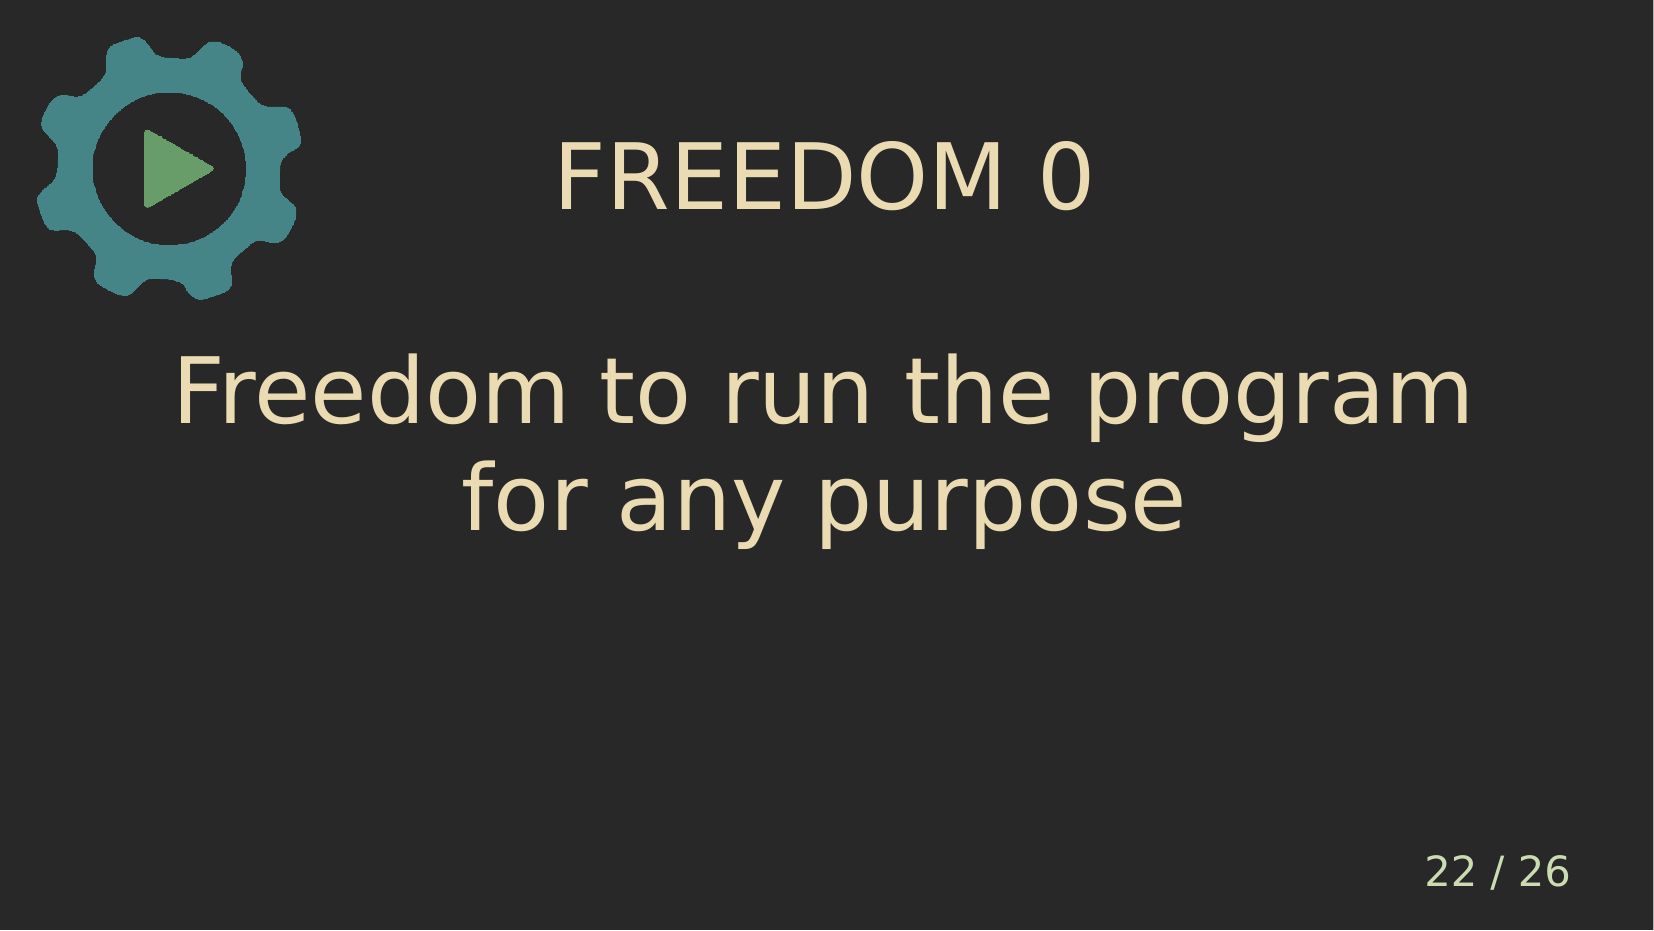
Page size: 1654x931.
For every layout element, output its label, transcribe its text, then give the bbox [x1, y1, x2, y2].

text_box FREEDOM 0 Freedom to run the program for any purpose [75, 117, 1576, 788]
picture [37, 37, 301, 301]
